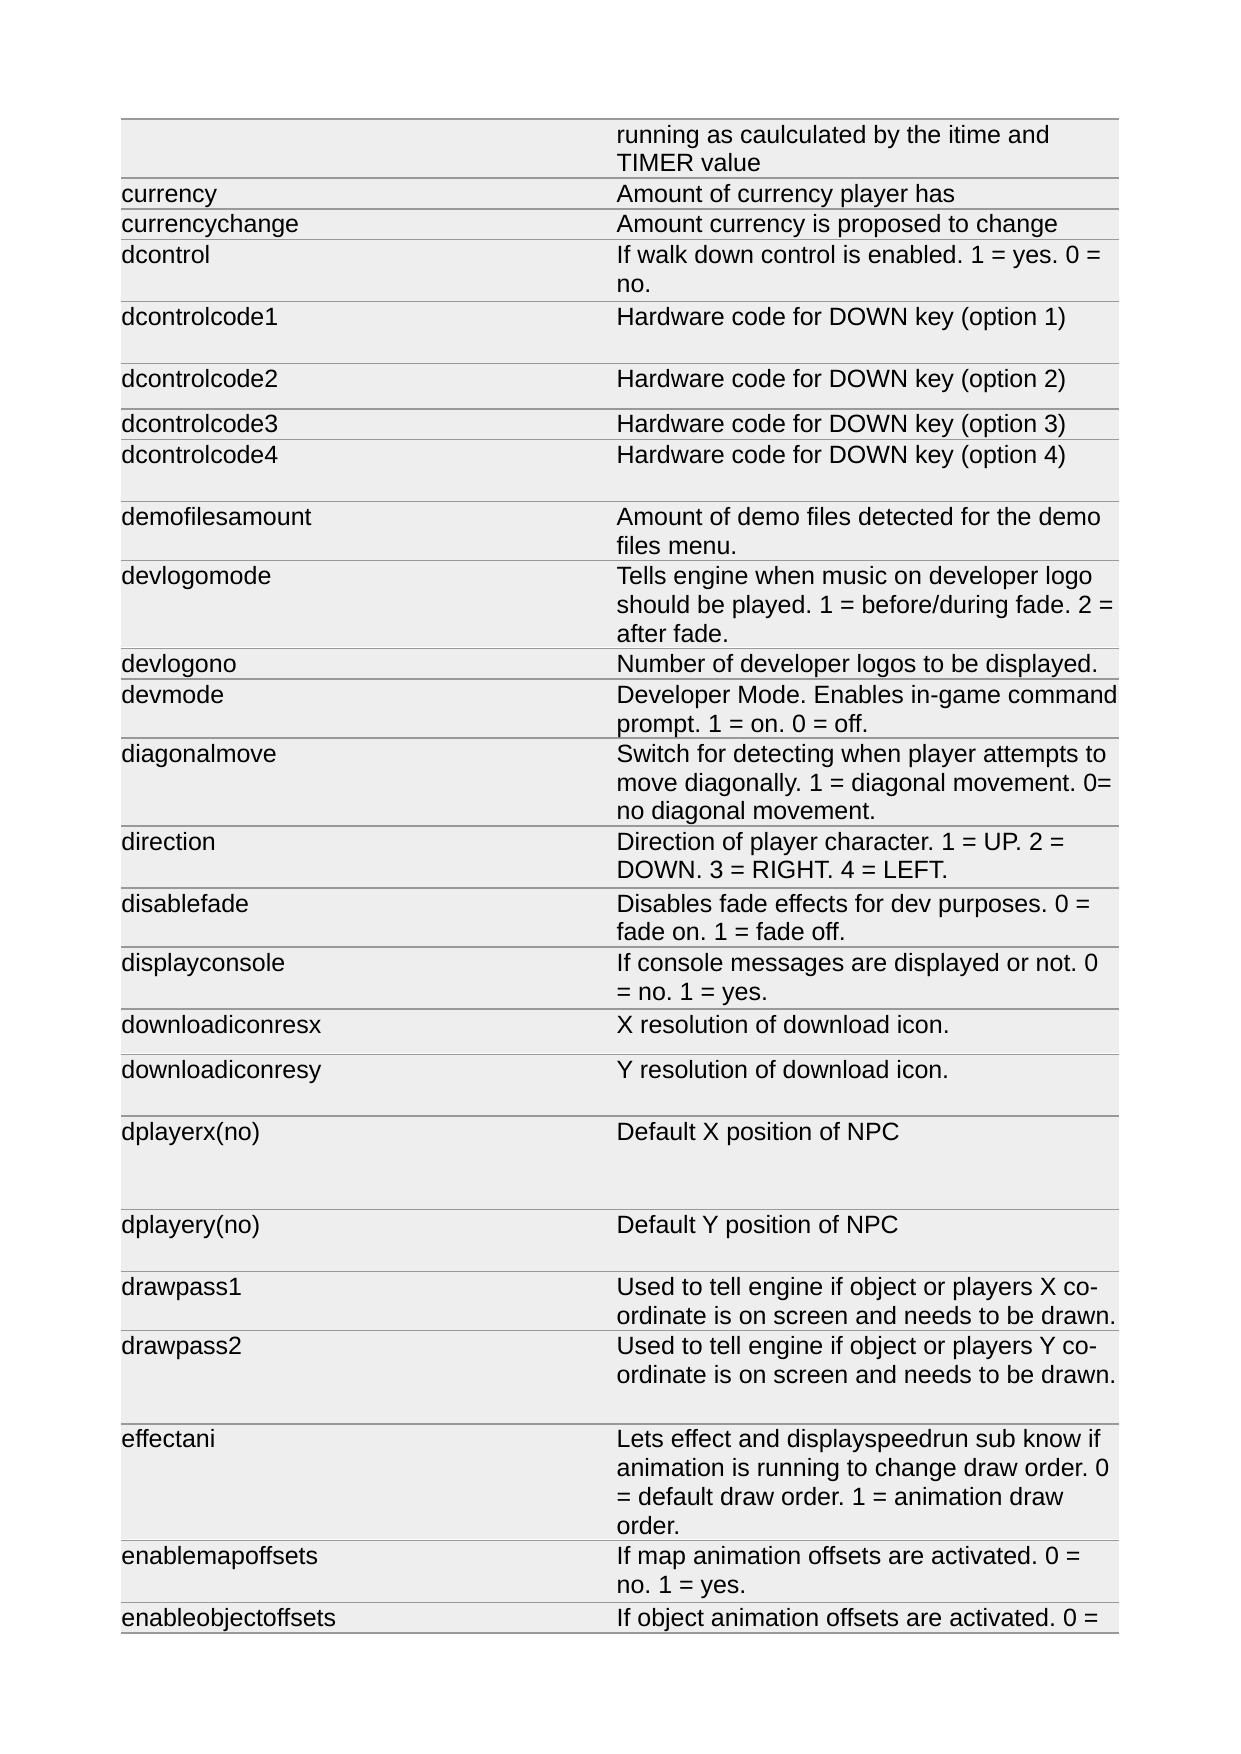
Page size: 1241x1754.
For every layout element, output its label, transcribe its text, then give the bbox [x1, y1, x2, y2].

table_cell Hardware code for DOWN key (option 4) [616, 440, 1119, 501]
table_cell Y resolution of download icon. [616, 1055, 1119, 1115]
table_cell devlogono [121, 649, 616, 678]
table_cell dcontrolcode1 [121, 302, 616, 363]
table_cell Hardware code for DOWN key (option 2) [616, 364, 1119, 408]
table_cell [121, 120, 616, 177]
table_cell currencychange [121, 210, 616, 239]
table_cell Default Y position of NPC [616, 1210, 1119, 1271]
table_cell drawpass2 [121, 1331, 616, 1423]
table_cell Amount of demo files detected for the demo files menu. [616, 502, 1119, 560]
table_cell enablemapoffsets [121, 1541, 616, 1601]
table_cell displayconsole [121, 948, 616, 1008]
table_cell dcontrolcode2 [121, 364, 616, 408]
table_cell Default X position of NPC [616, 1117, 1119, 1209]
table_cell dcontrolcode3 [121, 410, 616, 439]
table_cell If object animation offsets are activated. 0 = [616, 1603, 1119, 1632]
table_cell drawpass1 [121, 1272, 616, 1330]
table_cell diagonalmove [121, 739, 616, 825]
table_cell Used to tell engine if object or players Y co-ordinate is on screen and needs to be drawn. [616, 1331, 1119, 1423]
table_cell devmode [121, 680, 616, 737]
table_cell Developer Mode. Enables in-game command prompt. 1 = on. 0 = off. [616, 680, 1119, 737]
table_cell demofilesamount [121, 502, 616, 560]
table_cell Hardware code for DOWN key (option 1) [616, 302, 1119, 363]
table_cell Lets effect and displayspeedrun sub know if animation is running to change draw order. 0 = default draw order. 1 = animation draw order. [616, 1425, 1119, 1539]
table_cell Switch for detecting when player attempts to move diagonally. 1 = diagonal movement. 0= no diagonal movement. [616, 739, 1119, 825]
table_cell Tells engine when music on developer logo should be played. 1 = before/during fade. 2 = after fade. [616, 561, 1119, 647]
table_cell downloadiconresx [121, 1010, 616, 1053]
table_cell Direction of player character. 1 = UP. 2 = DOWN. 3 = RIGHT. 4 = LEFT. [616, 827, 1119, 887]
table_cell enableobjectoffsets [121, 1603, 616, 1632]
table_cell devlogomode [121, 561, 616, 647]
table_cell direction [121, 827, 616, 887]
table_cell Disables fade effects for dev purposes. 0 = fade on. 1 = fade off. [616, 889, 1119, 946]
table_cell dplayerx(no) [121, 1117, 616, 1209]
table_cell dcontrolcode4 [121, 440, 616, 501]
table_cell Number of developer logos to be displayed. [616, 649, 1119, 678]
table_cell dcontrol [121, 240, 616, 301]
table_cell currency [121, 179, 616, 208]
table_cell X resolution of download icon. [616, 1010, 1119, 1053]
table_cell Amount of currency player has [616, 179, 1119, 208]
table_cell If map animation offsets are activated. 0 = no. 1 = yes. [616, 1541, 1119, 1601]
table_cell disablefade [121, 889, 616, 946]
table_cell running as caulculated by the itime and TIMER value [616, 120, 1119, 177]
table_cell Hardware code for DOWN key (option 3) [616, 410, 1119, 439]
table_cell Amount currency is proposed to change [616, 210, 1119, 239]
table_cell If walk down control is enabled. 1 = yes. 0 = no. [616, 240, 1119, 301]
table_cell downloadiconresy [121, 1055, 616, 1115]
table_cell Used to tell engine if object or players X co-ordinate is on screen and needs to be drawn. [616, 1272, 1119, 1330]
table_cell effectani [121, 1425, 616, 1539]
table_cell dplayery(no) [121, 1210, 616, 1271]
table_cell If console messages are displayed or not. 0 = no. 1 = yes. [616, 948, 1119, 1008]
